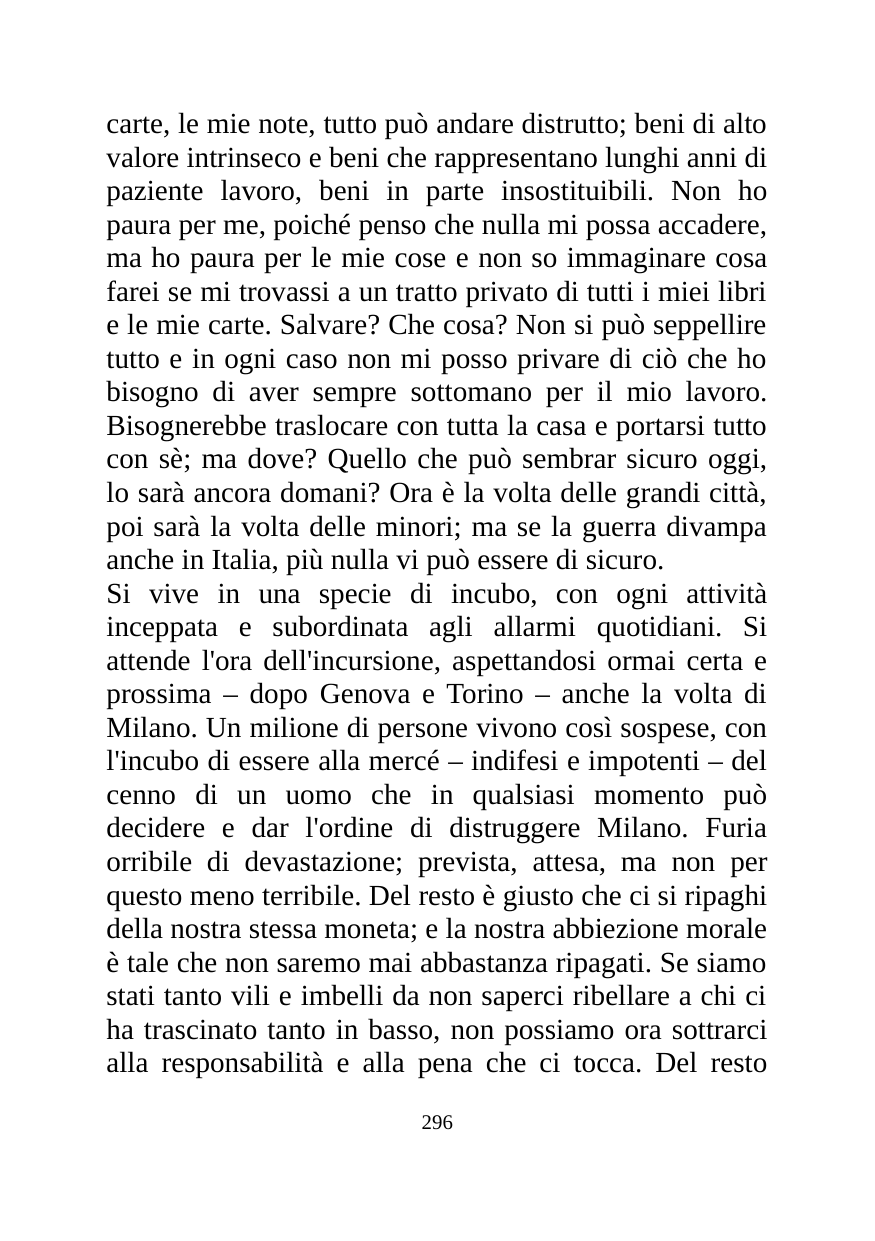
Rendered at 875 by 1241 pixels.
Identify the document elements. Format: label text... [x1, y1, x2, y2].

text Si vive in una specie di incubo, con ogni attività inceppata e subordinata agli allarmi quotidiani. Si attende l'ora dell'incursione, aspettandosi ormai certa e prossima – dopo Genova e Torino – anche la volta di Milano. Un milione di persone vivono così sospese, con l'incubo di essere alla mercé – indifesi e impotenti – del cenno di un uomo che in qualsiasi momento può decidere e dar l'ordine di distruggere Milano. Furia orribile di devastazione; prevista, attesa, ma non per questo meno terribile. Del resto è giusto che ci si ripaghi della nostra stessa moneta; e la nostra abbiezione morale è tale che non saremo mai abbastanza ripagati. Se siamo stati tanto vili e imbelli da non saperci ribellare a chi ci ha trascinato tanto in basso, non possiamo ora sottrarci alla responsabilità e alla pena che ci tocca. Del resto [106, 576, 768, 1079]
text carte, le mie note, tutto può andare distrutto; beni di alto valore intrinseco e beni che rappresentano lunghi anni di paziente lavoro, beni in parte insostituibili. Non ho paura per me, poiché penso che nulla mi possa accadere, ma ho paura per le mie cose e non so immaginare cosa farei se mi trovassi a un tratto privato di tutti i miei libri e le mie carte. Salvare? Che cosa? Non si può seppellire tutto e in ogni caso non mi posso privare di ciò che ho bisogno di aver sempre sottomano per il mio lavoro. Bisognerebbe traslocare con tutta la casa e portarsi tutto con sè; ma dove? Quello che può sembrar sicuro oggi, lo sarà ancora domani? Ora è la volta delle grandi città, poi sarà la volta delle minori; ma se la guerra divampa anche in Italia, più nulla vi può essere di sicuro. [106, 106, 768, 576]
